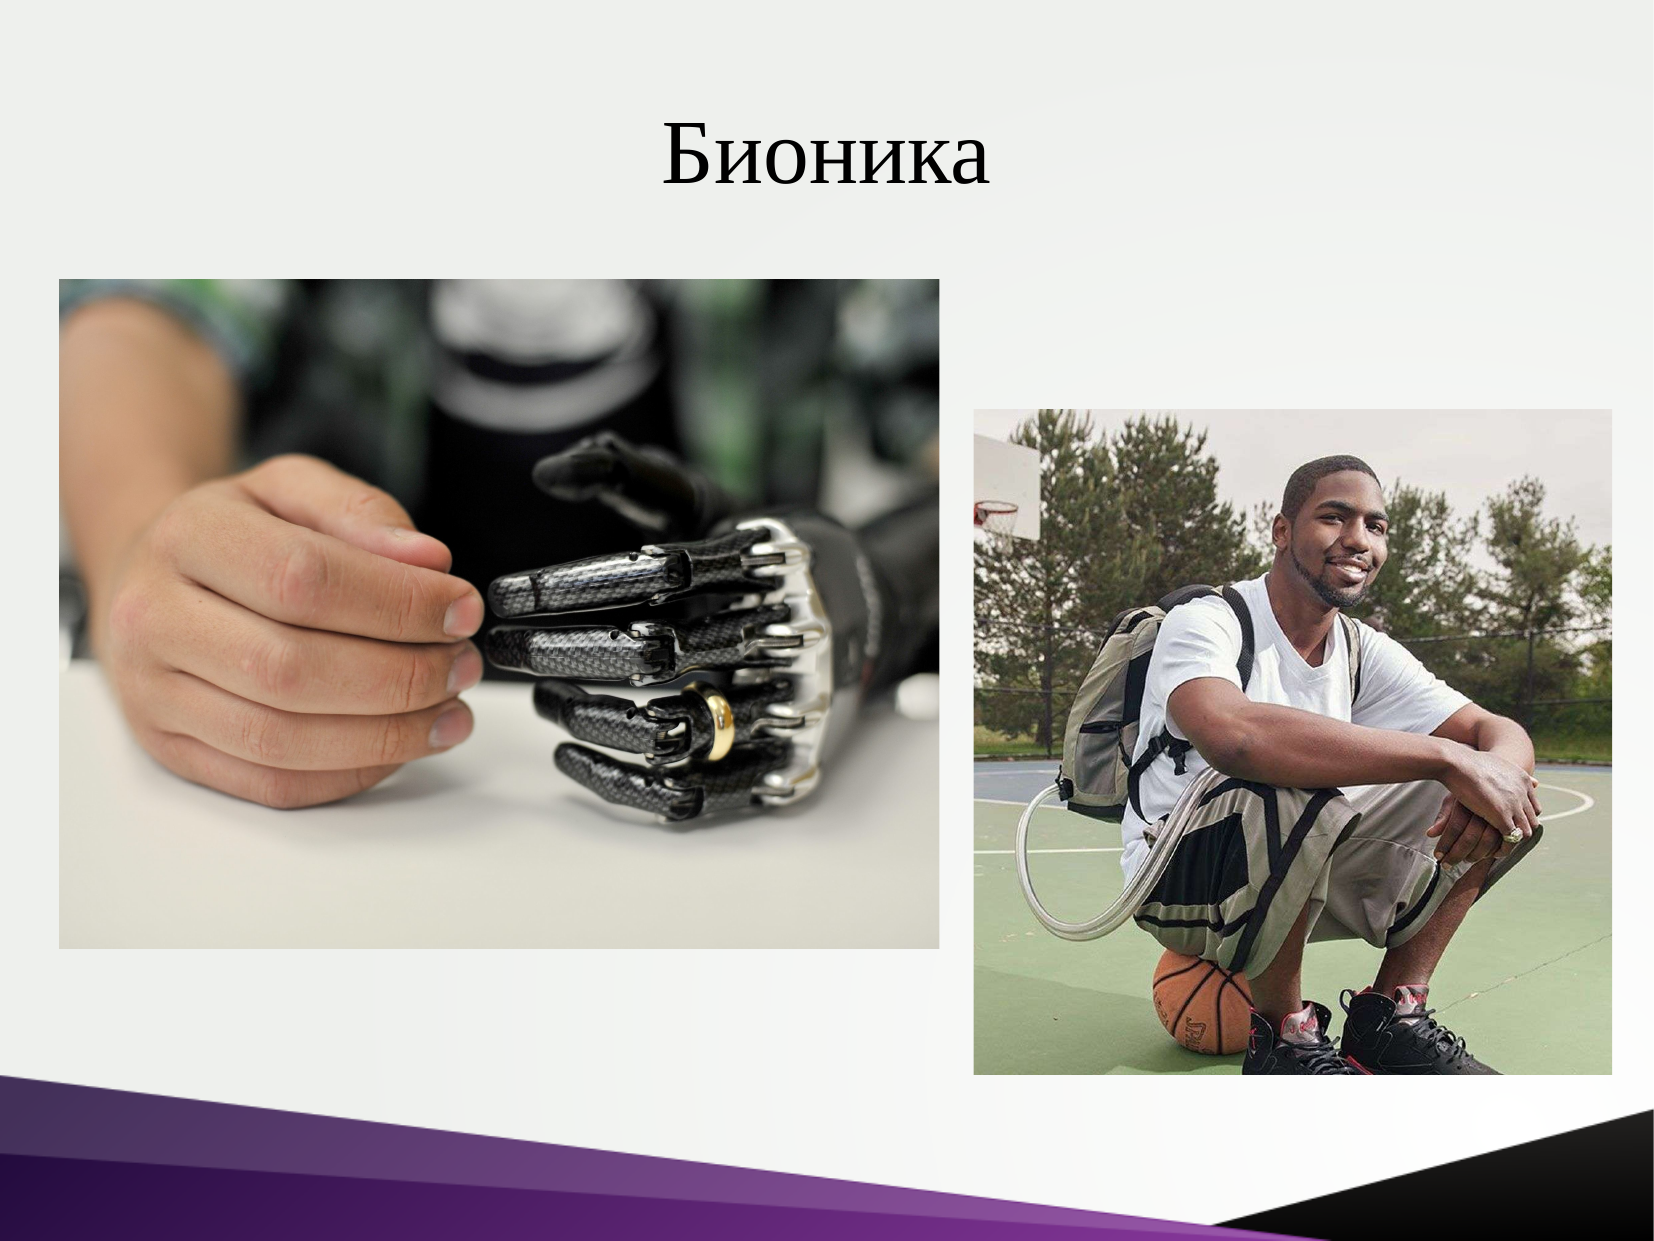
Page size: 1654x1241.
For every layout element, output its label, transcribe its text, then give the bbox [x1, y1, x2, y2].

picture [0, 0, 1654, 1241]
title Бионика [82, 49, 1571, 257]
